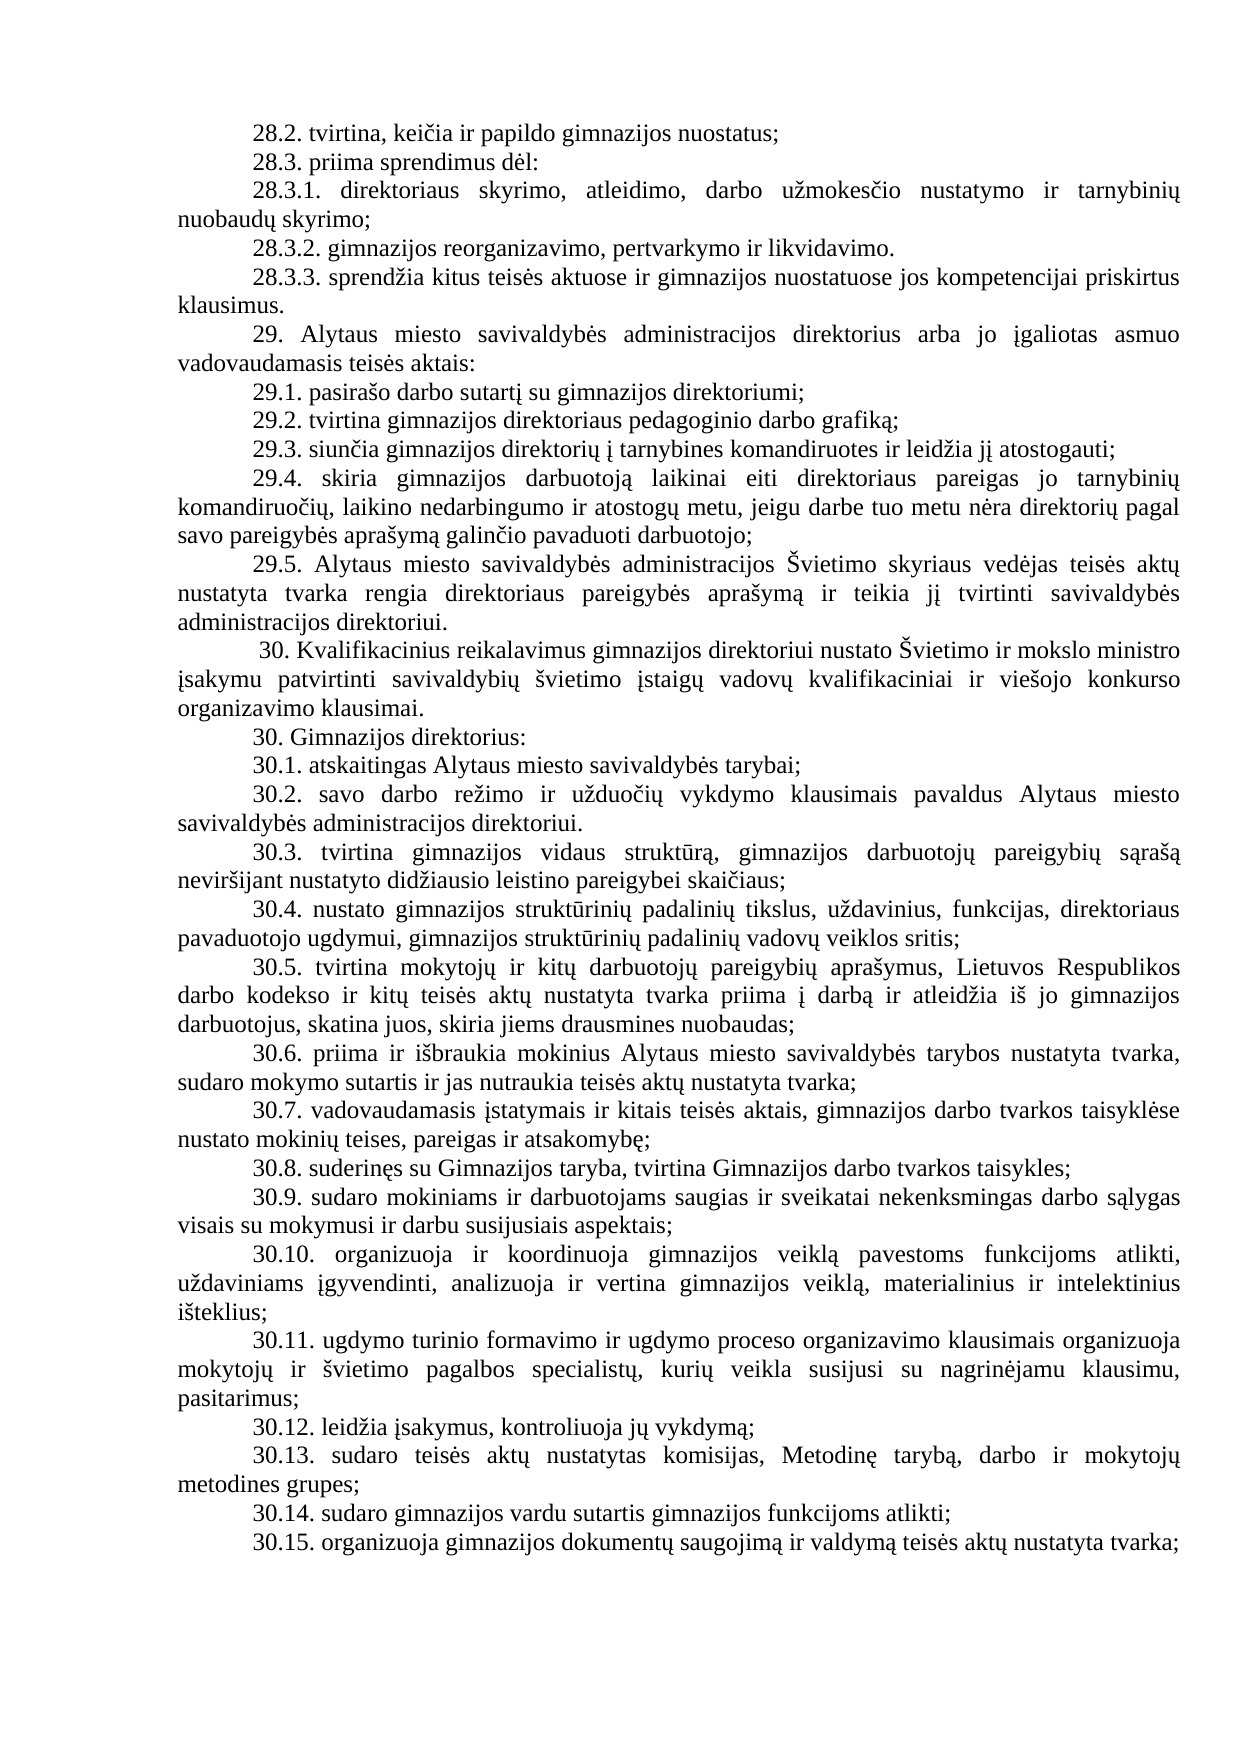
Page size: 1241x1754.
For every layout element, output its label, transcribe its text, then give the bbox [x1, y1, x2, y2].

text 30.5. tvirtina mokytojų ir kitų darbuotojų pareigybių aprašymus, Lietuvos Respublikos darbo kodekso ir kitų teisės aktų nustatyta tvarka priima į darbą ir atleidžia iš jo gimnazijos darbuotojus, skatina juos, skiria jiems drausmines nuobaudas; [177, 952, 1181, 1038]
text 30. Gimnazijos direktorius: [177, 722, 1181, 751]
text 30.7. vadovaudamasis įstatymais ir kitais teisės aktais, gimnazijos darbo tvarkos taisyklėse nustato mokinių teises, pareigas ir atsakomybę; [177, 1096, 1181, 1153]
text 30.14. sudaro gimnazijos vardu sutartis gimnazijos funkcijoms atlikti; [177, 1498, 1181, 1527]
text 28.3.1. direktoriaus skyrimo, atleidimo, darbo užmokesčio nustatymo ir tarnybinių nuobaudų skyrimo; [177, 176, 1181, 233]
text 28.3.3. sprendžia kitus teisės aktuose ir gimnazijos nuostatuose jos kompetencijai priskirtus klausimus. [177, 262, 1181, 319]
text 28.3. priima sprendimus dėl: [177, 147, 1181, 176]
text 30.1. atskaitingas Alytaus miesto savivaldybės tarybai; [177, 751, 1181, 779]
text 30.3. tvirtina gimnazijos vidaus struktūrą, gimnazijos darbuotojų pareigybių sąrašą neviršijant nustatyto didžiausio leistino pareigybei skaičiaus; [177, 837, 1181, 894]
text 29.1. pasirašo darbo sutartį su gimnazijos direktoriumi; [177, 377, 1181, 406]
text 30.8. suderinęs su Gimnazijos taryba, tvirtina Gimnazijos darbo tvarkos taisykles; [177, 1153, 1181, 1182]
text 30.12. leidžia įsakymus, kontroliuoja jų vykdymą; [177, 1412, 1181, 1441]
text 30.9. sudaro mokiniams ir darbuotojams saugias ir sveikatai nekenksmingas darbo sąlygas visais su mokymusi ir darbu susijusiais aspektais; [177, 1182, 1181, 1239]
text 28.2. tvirtina, keičia ir papildo gimnazijos nuostatus; [177, 118, 1181, 147]
text 30.15. organizuoja gimnazijos dokumentų saugojimą ir valdymą teisės aktų nustatyta tvarka; [177, 1527, 1181, 1556]
text 29.4. skiria gimnazijos darbuotoją laikinai eiti direktoriaus pareigas jo tarnybinių komandiruočių, laikino nedarbingumo ir atostogų metu, jeigu darbe tuo metu nėra direktorių pagal savo pareigybės aprašymą galinčio pavaduoti darbuotojo; [177, 463, 1181, 549]
text 29.5. Alytaus miesto savivaldybės administracijos Švietimo skyriaus vedėjas teisės aktų nustatyta tvarka rengia direktoriaus pareigybės aprašymą ir teikia jį tvirtinti savivaldybės administracijos direktoriui. [177, 549, 1181, 636]
text 29. Alytaus miesto savivaldybės administracijos direktorius arba jo įgaliotas asmuo vadovaudamasis teisės aktais: [177, 319, 1181, 377]
text 30.11. ugdymo turinio formavimo ir ugdymo proceso organizavimo klausimais organizuoja mokytojų ir švietimo pagalbos specialistų, kurių veikla susijusi su nagrinėjamu klausimu, pasitarimus; [177, 1326, 1181, 1412]
text 30. Kvalifikacinius reikalavimus gimnazijos direktoriui nustato Švietimo ir mokslo ministro įsakymu patvirtinti savivaldybių švietimo įstaigų vadovų kvalifikaciniai ir viešojo konkurso organizavimo klausimai. [177, 636, 1181, 722]
text 30.10. organizuoja ir koordinuoja gimnazijos veiklą pavestoms funkcijoms atlikti, uždaviniams įgyvendinti, analizuoja ir vertina gimnazijos veiklą, materialinius ir intelektinius išteklius; [177, 1239, 1181, 1326]
text 28.3.2. gimnazijos reorganizavimo, pertvarkymo ir likvidavimo. [177, 233, 1181, 262]
text 30.13. sudaro teisės aktų nustatytas komisijas, Metodinę tarybą, darbo ir mokytojų metodines grupes; [177, 1441, 1181, 1498]
text 30.6. priima ir išbraukia mokinius Alytaus miesto savivaldybės tarybos nustatyta tvarka, sudaro mokymo sutartis ir jas nutraukia teisės aktų nustatyta tvarka; [177, 1038, 1181, 1096]
text 29.3. siunčia gimnazijos direktorių į tarnybines komandiruotes ir leidžia jį atostogauti; [177, 434, 1181, 463]
text 30.2. savo darbo režimo ir užduočių vykdymo klausimais pavaldus Alytaus miesto savivaldybės administracijos direktoriui. [177, 779, 1181, 837]
text 29.2. tvirtina gimnazijos direktoriaus pedagoginio darbo grafiką; [177, 406, 1181, 434]
text 30.4. nustato gimnazijos struktūrinių padalinių tikslus, uždavinius, funkcijas, direktoriaus pavaduotojo ugdymui, gimnazijos struktūrinių padalinių vadovų veiklos sritis; [177, 894, 1181, 952]
